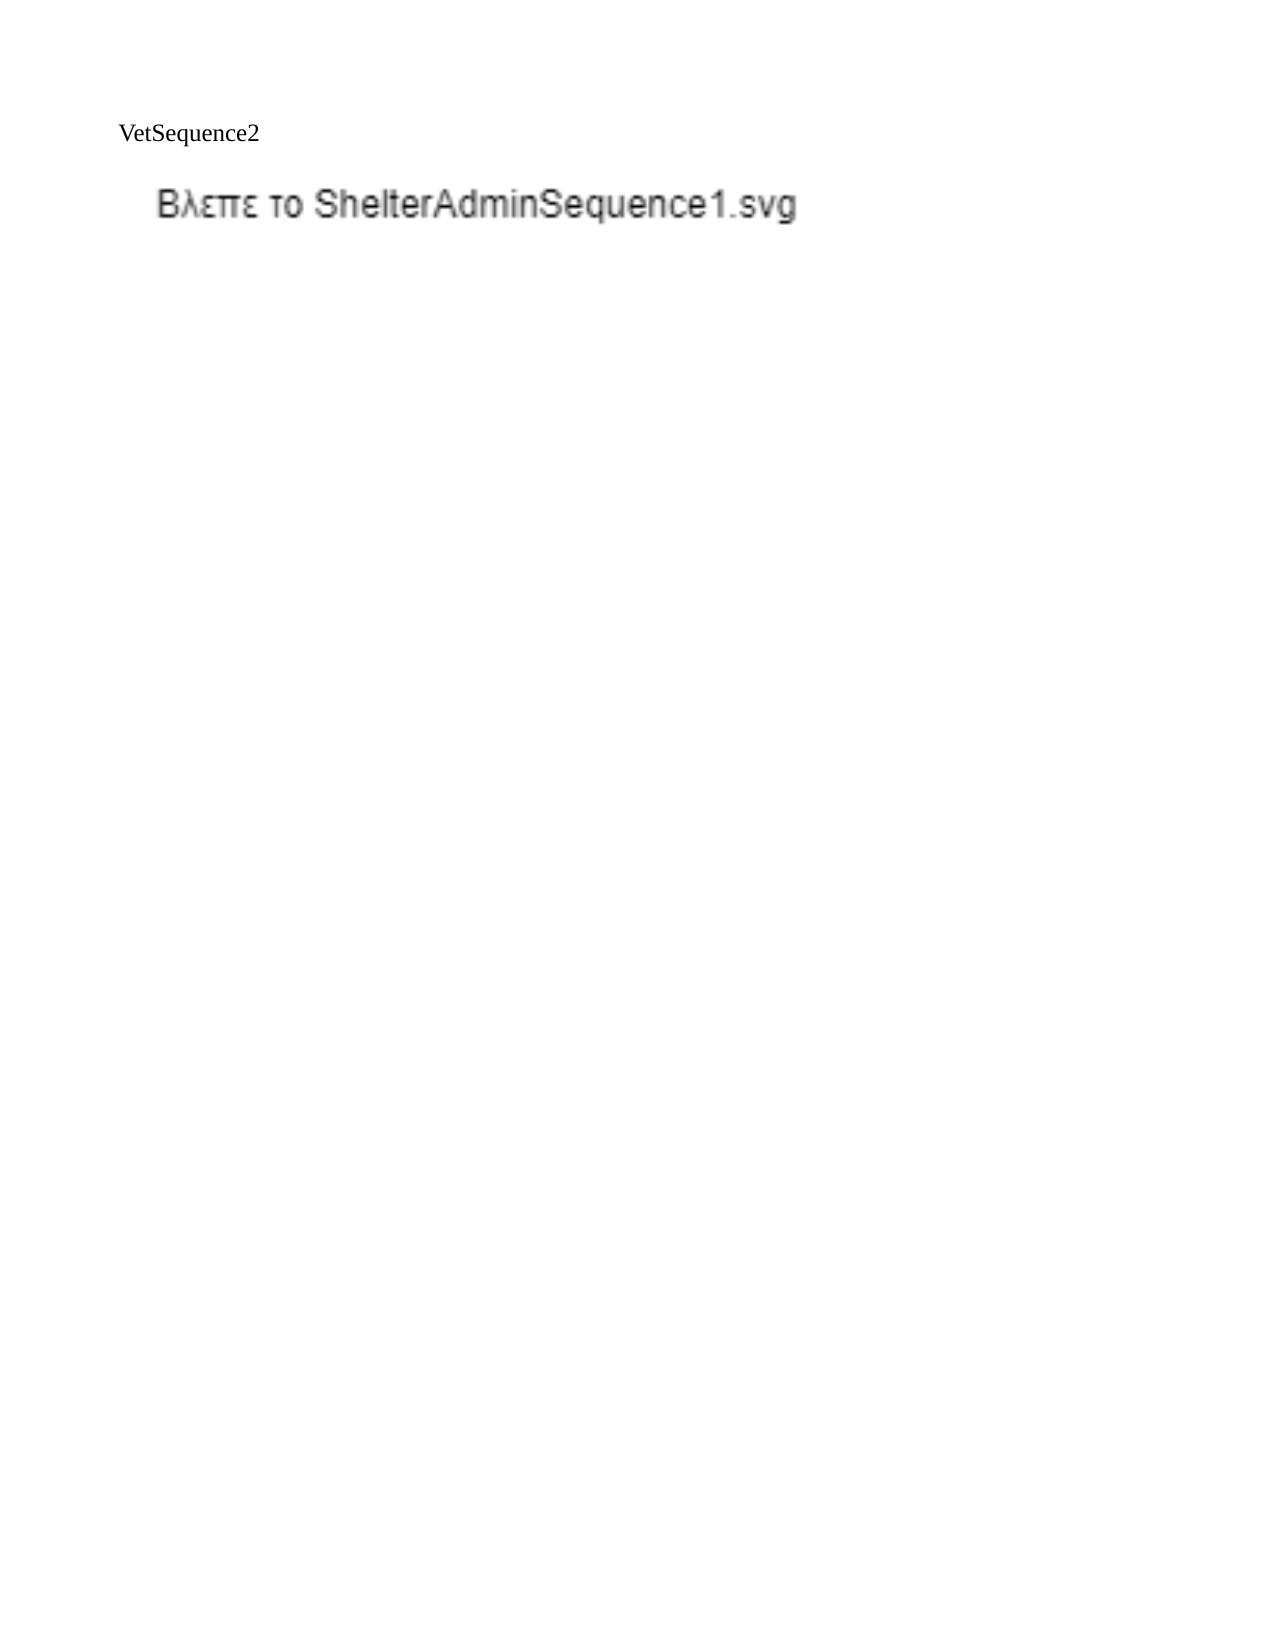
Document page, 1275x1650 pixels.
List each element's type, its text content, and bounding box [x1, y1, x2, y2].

text VetSequence2 [118, 118, 1157, 147]
picture [117, 159, 834, 253]
